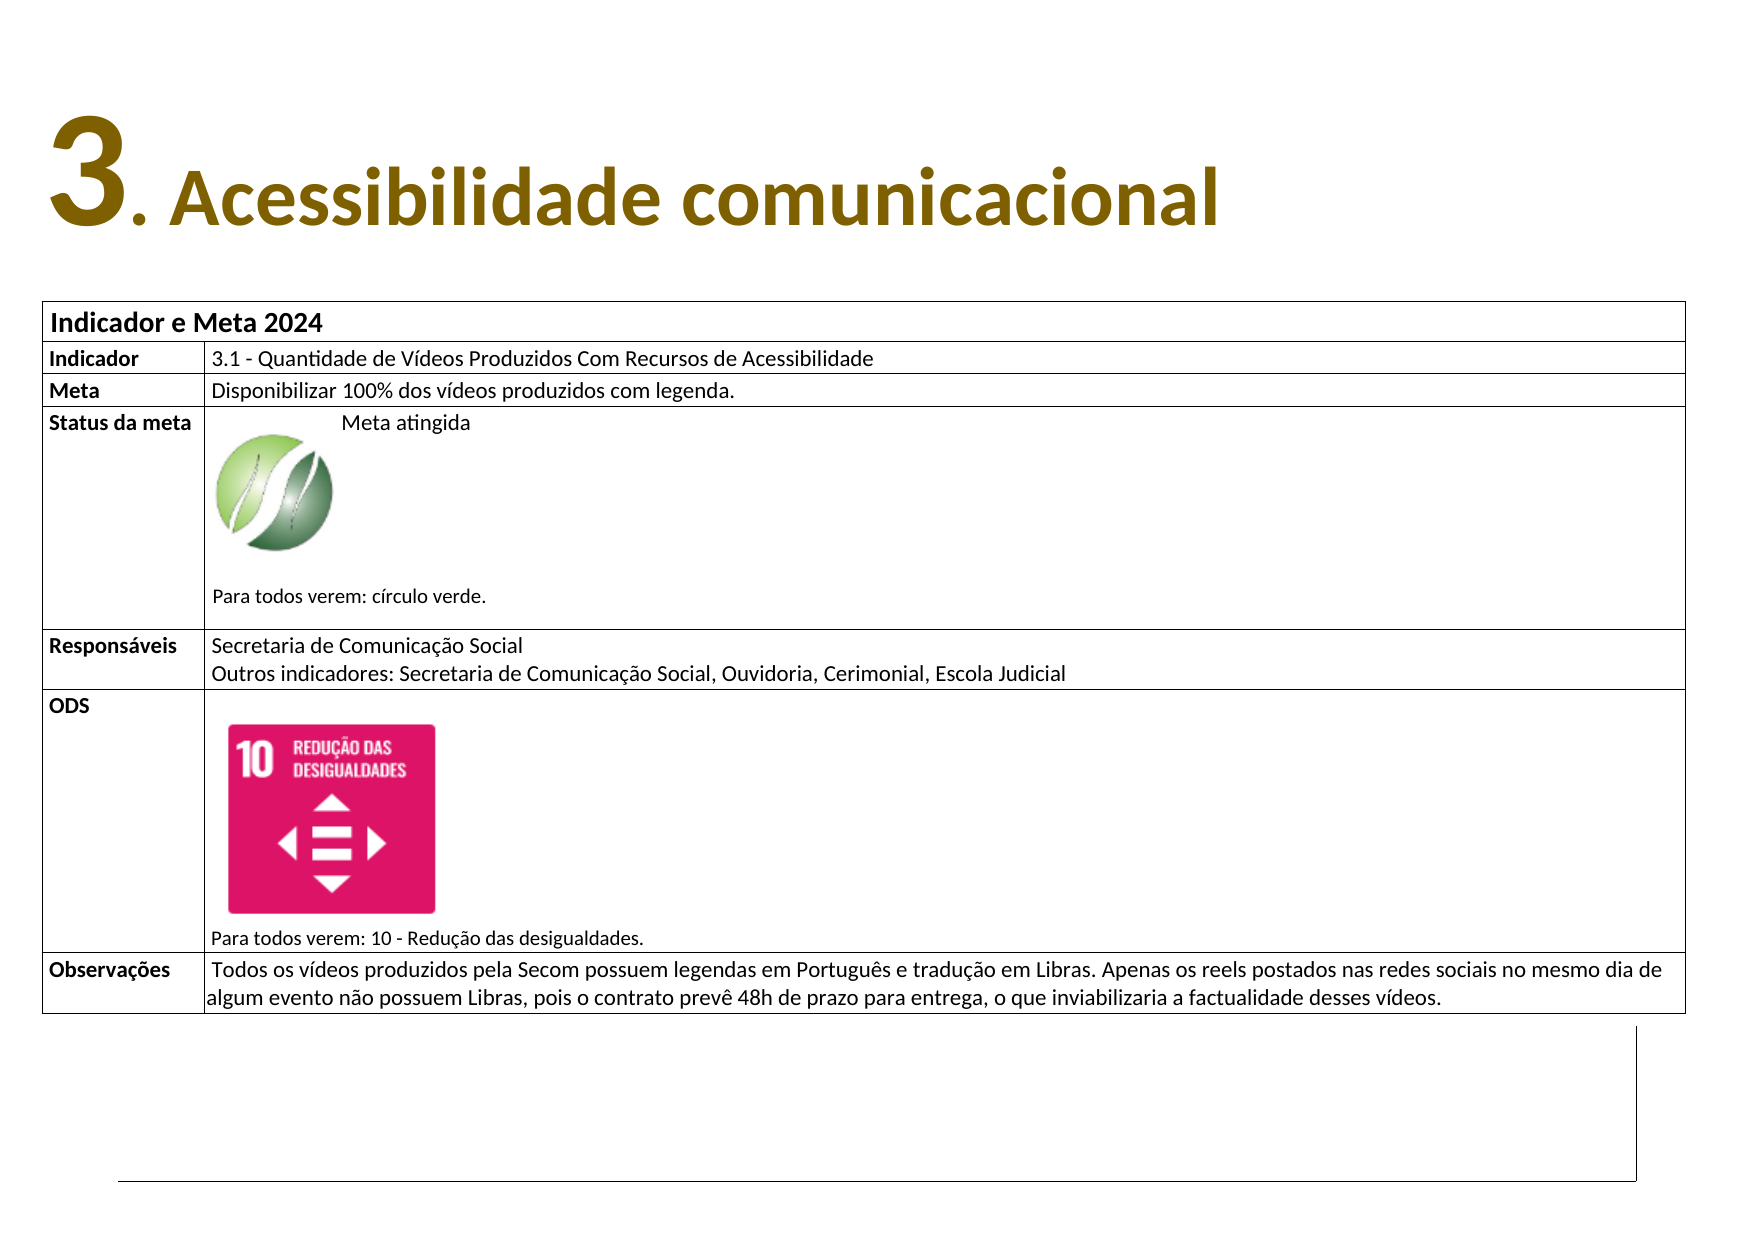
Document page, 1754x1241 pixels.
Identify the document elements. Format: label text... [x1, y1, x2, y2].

table_header Indicador e Meta 2024 [43, 302, 1685, 341]
table_cell Secretaria de Comunicação Social Outros indicadores: Secretaria de Comunicação Social, Ouvidoria, Cerimonial, Escola Judicial [205, 630, 1685, 689]
table_cell Todos os vídeos produzidos pela Secom possuem legendas em Português e tradução em Libras. Apenas os reels postados nas redes sociais no mesmo dia de algum evento não possuem Libras, pois o contrato prevê 48h de prazo para entrega, o que inviabilizaria a factualidade desses vídeos. [205, 953, 1685, 1012]
table_cell Status da meta [43, 407, 204, 629]
table_cell Observações [43, 953, 204, 1012]
table_cell Para todos verem: 10 - Redução das desigualdades. [205, 690, 1685, 952]
table_cell Disponibilizar 100% dos vídeos produzidos com legenda. [205, 374, 1685, 406]
table_cell Responsáveis [43, 630, 204, 689]
table_cell ODS [43, 690, 204, 952]
table_cell 3.1 - Quantidade de Vídeos Produzidos Com Recursos de Acessibilidade [205, 342, 1685, 373]
table_cell Meta atingida Para todos verem: círculo verde. [205, 407, 1685, 629]
text 3. Acessibilidade comunicacional [44, 63, 1636, 267]
table_cell Indicador [43, 342, 204, 373]
table_cell Meta [43, 374, 204, 406]
